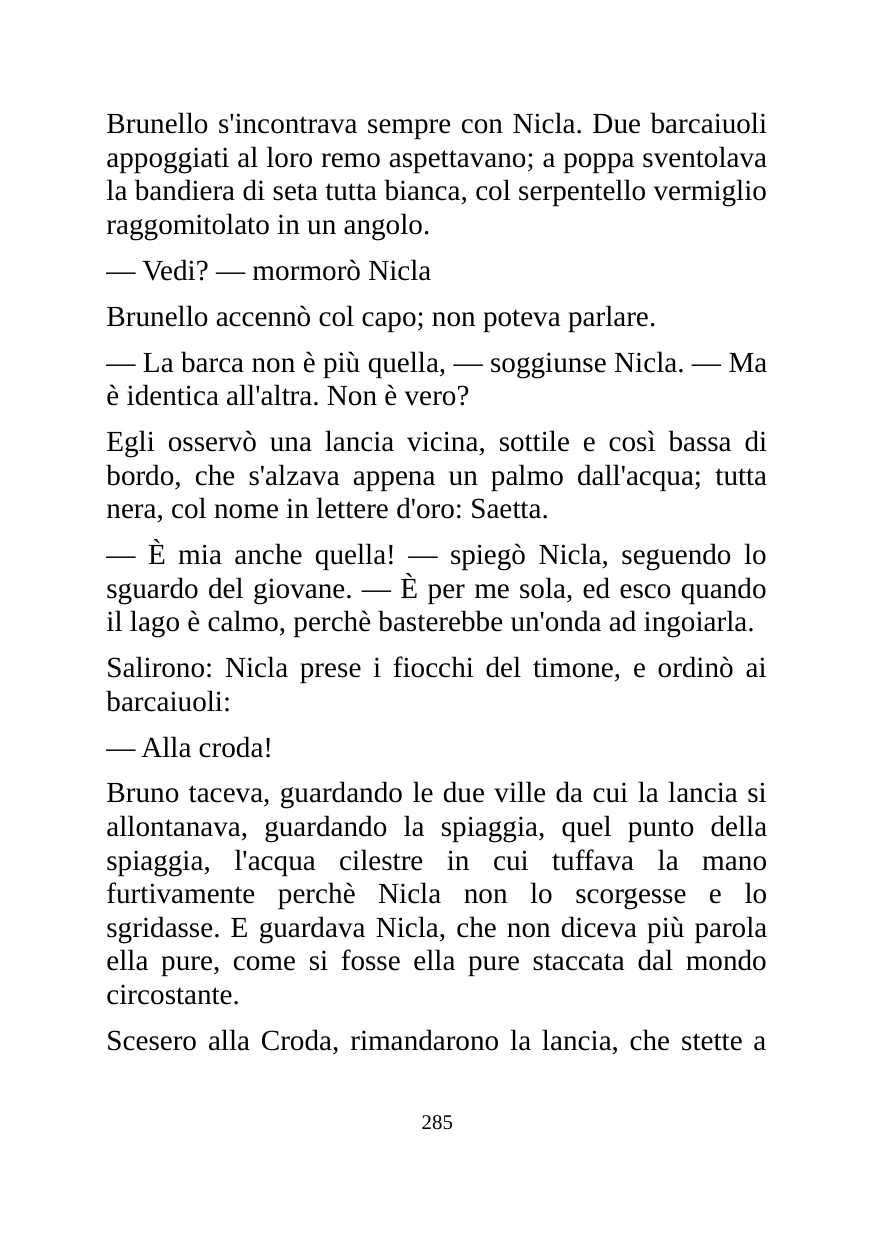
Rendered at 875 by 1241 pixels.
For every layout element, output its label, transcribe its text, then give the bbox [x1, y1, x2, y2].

text Scesero alla Croda, rimandarono la lancia, che stette a [106, 1023, 768, 1056]
text Bruno taceva, guardando le due ville da cui la lancia si allontanava, guardando la spiaggia, quel punto della spiaggia, l'acqua cilestre in cui tuffava la mano furtivamente perchè Nicla non lo scorgesse e lo sgridasse. E guardava Nicla, che non diceva più parola ella pure, come si fosse ella pure staccata dal mondo circostante. [106, 776, 768, 1010]
text — La barca non è più quella, — soggiunse Nicla. — Ma è identica all'altra. Non è vero? [106, 345, 768, 412]
text Brunello accennò col capo; non poteva parlare. [106, 299, 768, 332]
text — È mia anche quella! — spiegò Nicla, seguendo lo sguardo del giovane. — È per me sola, ed esco quando il lago è calmo, perchè basterebbe un'onda ad ingoiarla. [106, 537, 768, 638]
text Brunello s'incontrava sempre con Nicla. Due barcaiuoli appoggiati al loro remo aspettavano; a poppa sventolava la bandiera di seta tutta bianca, col serpentello vermiglio raggomitolato in un angolo. [106, 106, 768, 240]
text Salirono: Nicla prese i fiocchi del timone, e ordinò ai barcaiuoli: [106, 650, 768, 717]
text Egli osservò una lancia vicina, sottile e così bassa di bordo, che s'alzava appena un palmo dall'acqua; tutta nera, col nome in lettere d'oro: Saetta. [106, 424, 768, 525]
text — Alla croda! [106, 730, 768, 763]
text — Vedi? — mormorò Nicla [106, 253, 768, 286]
